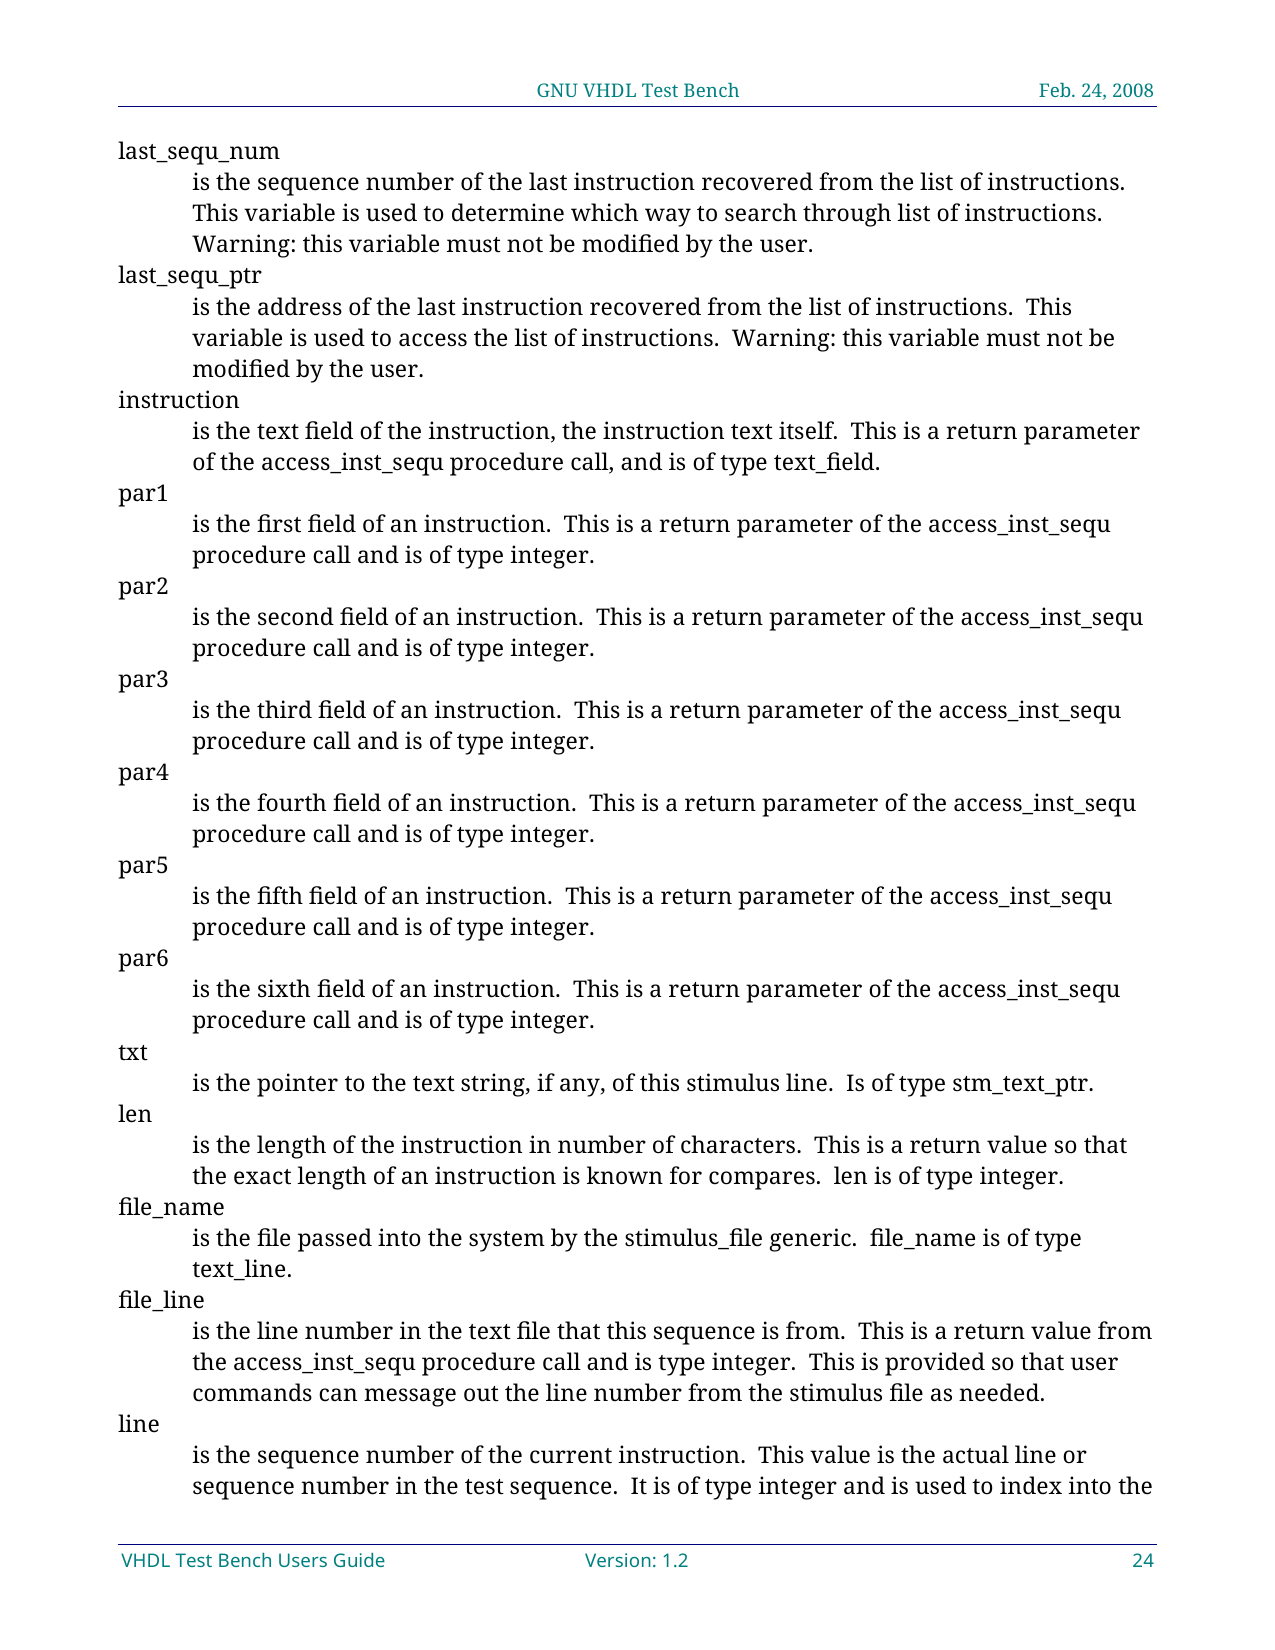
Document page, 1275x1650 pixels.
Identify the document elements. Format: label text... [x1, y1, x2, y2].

text is the first field of an instruction. This is a return parameter of the access_inst_sequ procedure call and is of type integer. [192, 508, 1157, 570]
text par4 [118, 756, 1157, 787]
text file_name [118, 1191, 1157, 1222]
text is the pointer to the text string, if any, of this stimulus line. Is of type stm_text_ptr. [192, 1067, 1157, 1098]
text line [118, 1408, 1157, 1439]
text par6 [118, 942, 1157, 973]
text is the length of the instruction in number of characters. This is a return value so that the exact length of an instruction is known for compares. len is of type integer. [192, 1129, 1157, 1191]
text par3 [118, 663, 1157, 694]
text last_sequ_num [118, 135, 1157, 166]
text len [118, 1098, 1157, 1129]
text par2 [118, 570, 1157, 601]
text instruction [118, 384, 1157, 415]
text is the file passed into the system by the stimulus_file generic. file_name is of type text_line. [192, 1222, 1157, 1284]
text is the sixth field of an instruction. This is a return parameter of the access_inst_sequ procedure call and is of type integer. [192, 973, 1157, 1036]
text par5 [118, 849, 1157, 880]
text is the third field of an instruction. This is a return parameter of the access_inst_sequ procedure call and is of type integer. [192, 694, 1157, 756]
text is the fourth field of an instruction. This is a return parameter of the access_inst_sequ procedure call and is of type integer. [192, 787, 1157, 849]
text is the sequence number of the current instruction. This value is the actual line or sequence number in the test sequence. It is of type integer and is used to index into the [192, 1439, 1157, 1501]
text file_line [118, 1284, 1157, 1315]
text is the line number in the text file that this sequence is from. This is a return value from the access_inst_sequ procedure call and is type integer. This is provided so that user commands can message out the line number from the stimulus file as needed. [192, 1315, 1157, 1408]
text is the fifth field of an instruction. This is a return parameter of the access_inst_sequ procedure call and is of type integer. [192, 880, 1157, 942]
text par1 [118, 477, 1157, 508]
text is the text field of the instruction, the instruction text itself. This is a return parameter of the access_inst_sequ procedure call, and is of type text_field. [192, 415, 1157, 477]
text is the address of the last instruction recovered from the list of instructions. This variable is used to access the list of instructions. Warning: this variable must not be modified by the user. [192, 291, 1157, 384]
text is the second field of an instruction. This is a return parameter of the access_inst_sequ procedure call and is of type integer. [192, 601, 1157, 663]
text is the sequence number of the last instruction recovered from the list of instructions. This variable is used to determine which way to search through list of instructions. Warning: this variable must not be modified by the user. [192, 166, 1157, 259]
text txt [118, 1036, 1157, 1067]
text last_sequ_ptr [118, 259, 1157, 291]
